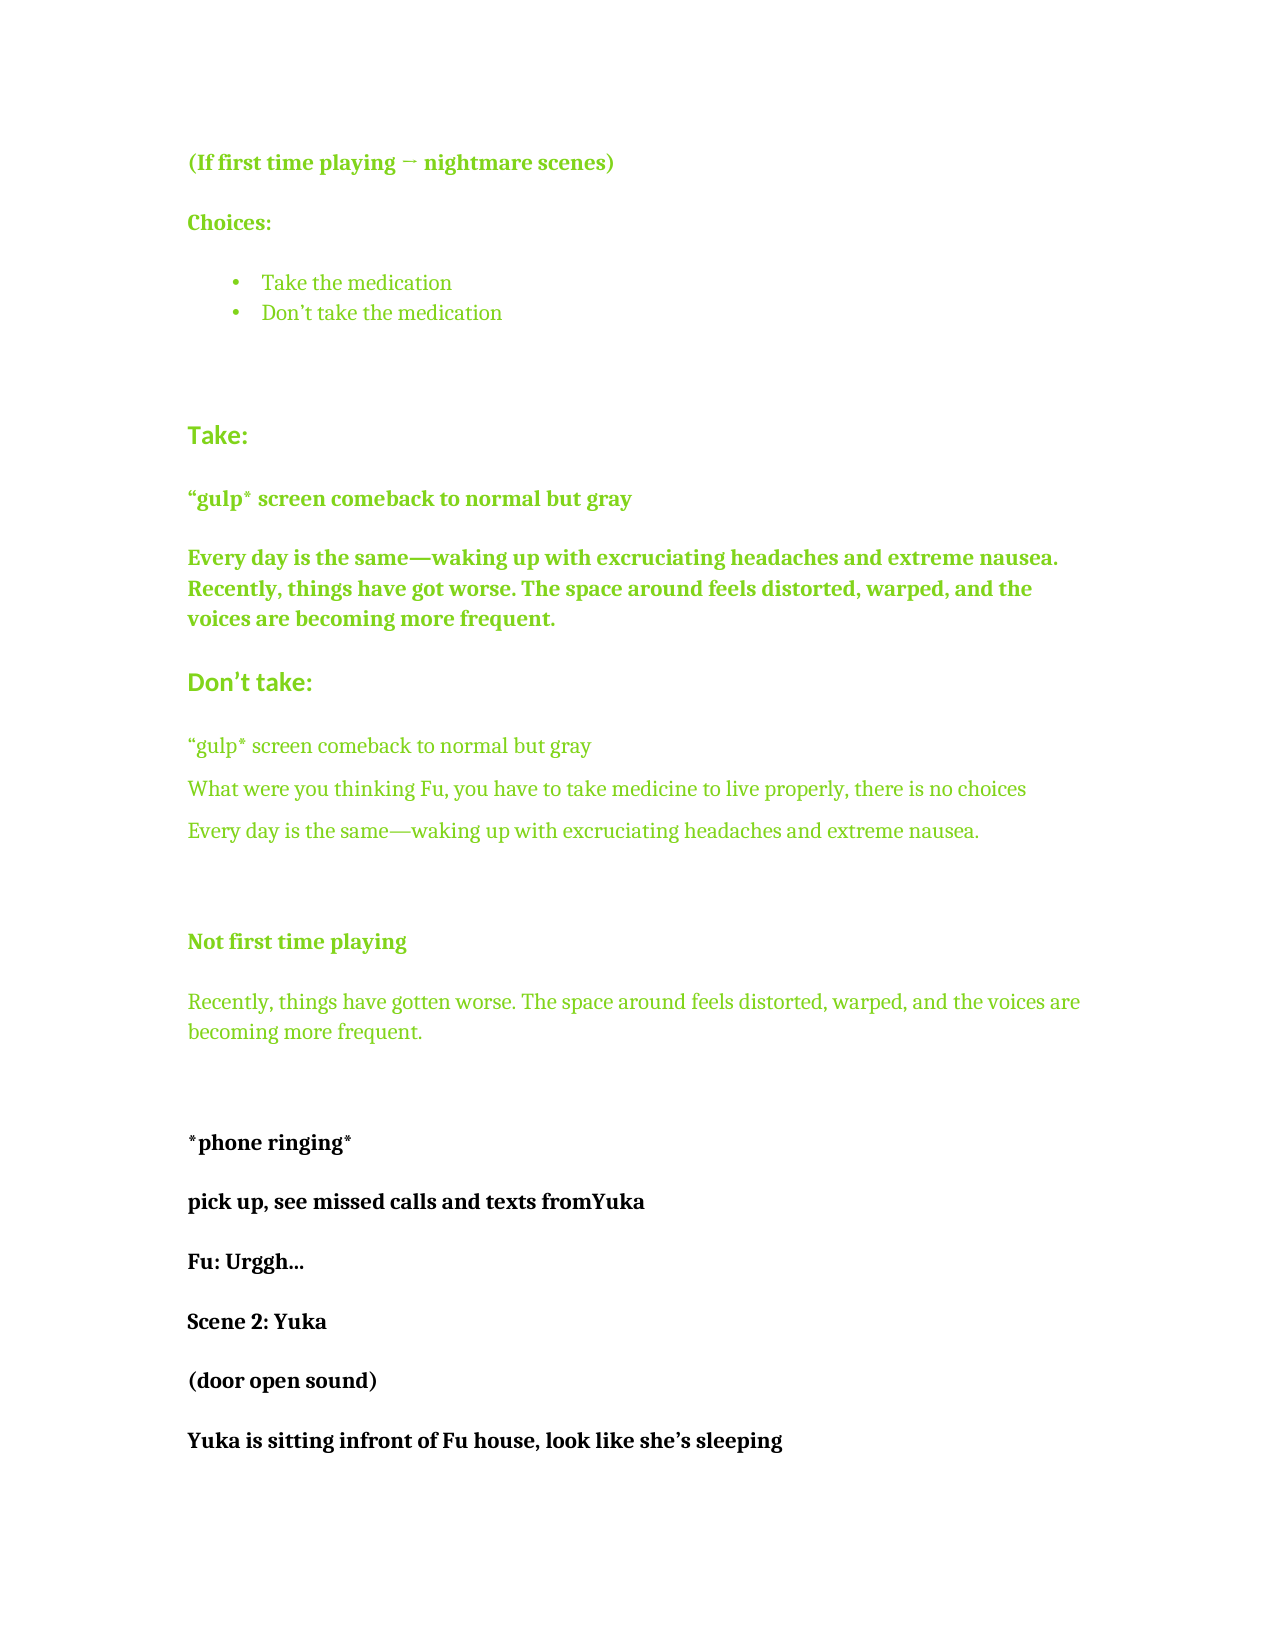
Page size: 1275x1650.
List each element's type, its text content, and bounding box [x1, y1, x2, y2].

text *phone ringing* [187, 1129, 1087, 1156]
text Fu: Urggh... [187, 1249, 1087, 1275]
text Every day is the same—waking up with excruciating headaches and extreme nausea. Recently, things have got worse. The space around feels distorted, warped, and the voices are becoming more frequent. [187, 545, 1087, 632]
text Choices: [187, 210, 1087, 236]
text (If first time playing → nightmare scenes) [187, 150, 1087, 176]
text Every day is the same—waking up with excruciating headaches and extreme nausea. [187, 818, 1087, 844]
text “gulp* screen comeback to normal but gray [187, 485, 1087, 512]
text pick up, see missed calls and texts fromYuka [187, 1189, 1087, 1215]
text “gulp* screen comeback to normal but gray [187, 733, 1087, 759]
text Scene 2: Yuka [187, 1308, 1087, 1335]
text Recently, things have gotten worse. The space around feels distorted, warped, and the voices are becoming more frequent. [187, 988, 1087, 1045]
subtitle Take: [187, 418, 1087, 451]
text Not first time playing [187, 929, 1087, 955]
list Don’t take the medication [232, 299, 1087, 326]
subtitle Don’t take: [187, 665, 1087, 698]
list Take the medication [232, 269, 1087, 296]
text What were you thinking Fu, you have to take medicine to live properly, there is no choices [187, 775, 1087, 802]
text (door open sound) [187, 1368, 1087, 1394]
text Yuka is sitting infront of Fu house, look like she’s sleeping [187, 1428, 1087, 1454]
